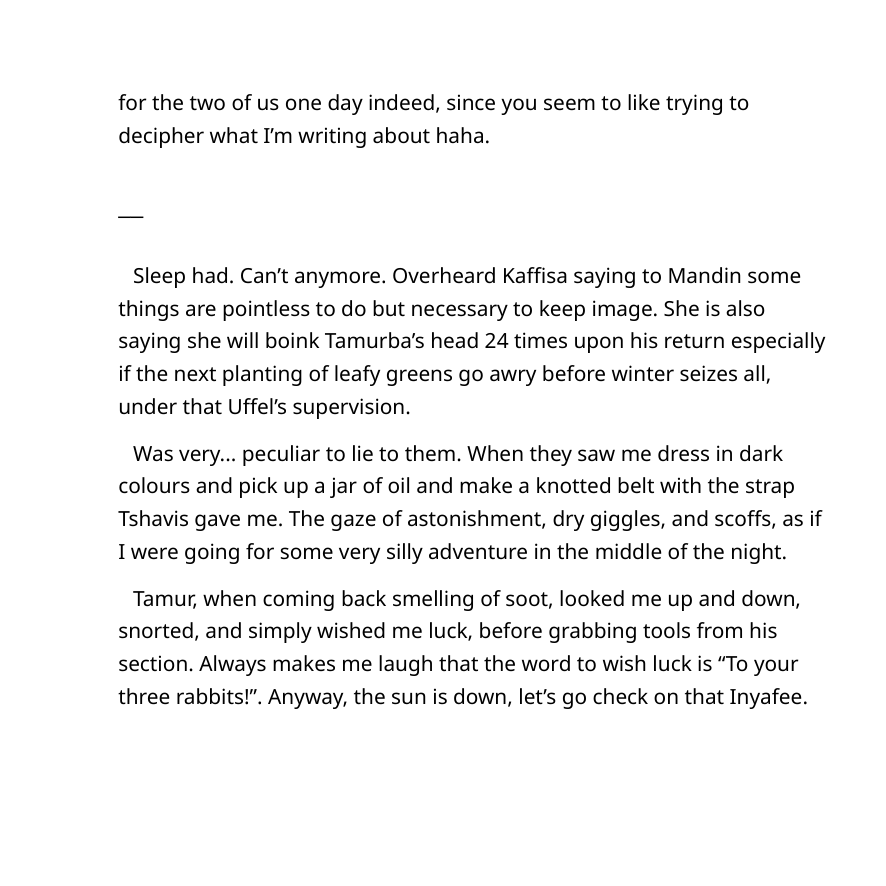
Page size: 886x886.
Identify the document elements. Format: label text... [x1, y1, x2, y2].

subtitle –– [118, 198, 827, 232]
text Was very... peculiar to lie to them. When they saw me dress in dark colours and pick up a jar of oil and make a knotted belt with the strap Tshavis gave me. The gaze of astonishment, dry giggles, and scoffs, as if I were going for some very silly adventure in the middle of the night. [118, 439, 827, 565]
text Tamur, when coming back smelling of soot, looked me up and down, snorted, and simply wished me luck, before grabbing tools from his section. Always makes me laugh that the word to wish luck is “To your three rabbits!”. Anyway, the sun is down, let’s go check on that Inyafee. [118, 584, 827, 710]
text Sleep had. Can’t anymore. Overheard Kaffisa saying to Mandin some things are pointless to do but necessary to keep image. She is also saying she will boink Tamurba’s head 24 times upon his return especially if the next planting of leafy greens go awry before winter seizes all, under that Uffel’s supervision. [118, 261, 827, 420]
text for the two of us one day indeed, since you seem to like trying to decipher what I’m writing about haha. [118, 88, 827, 149]
